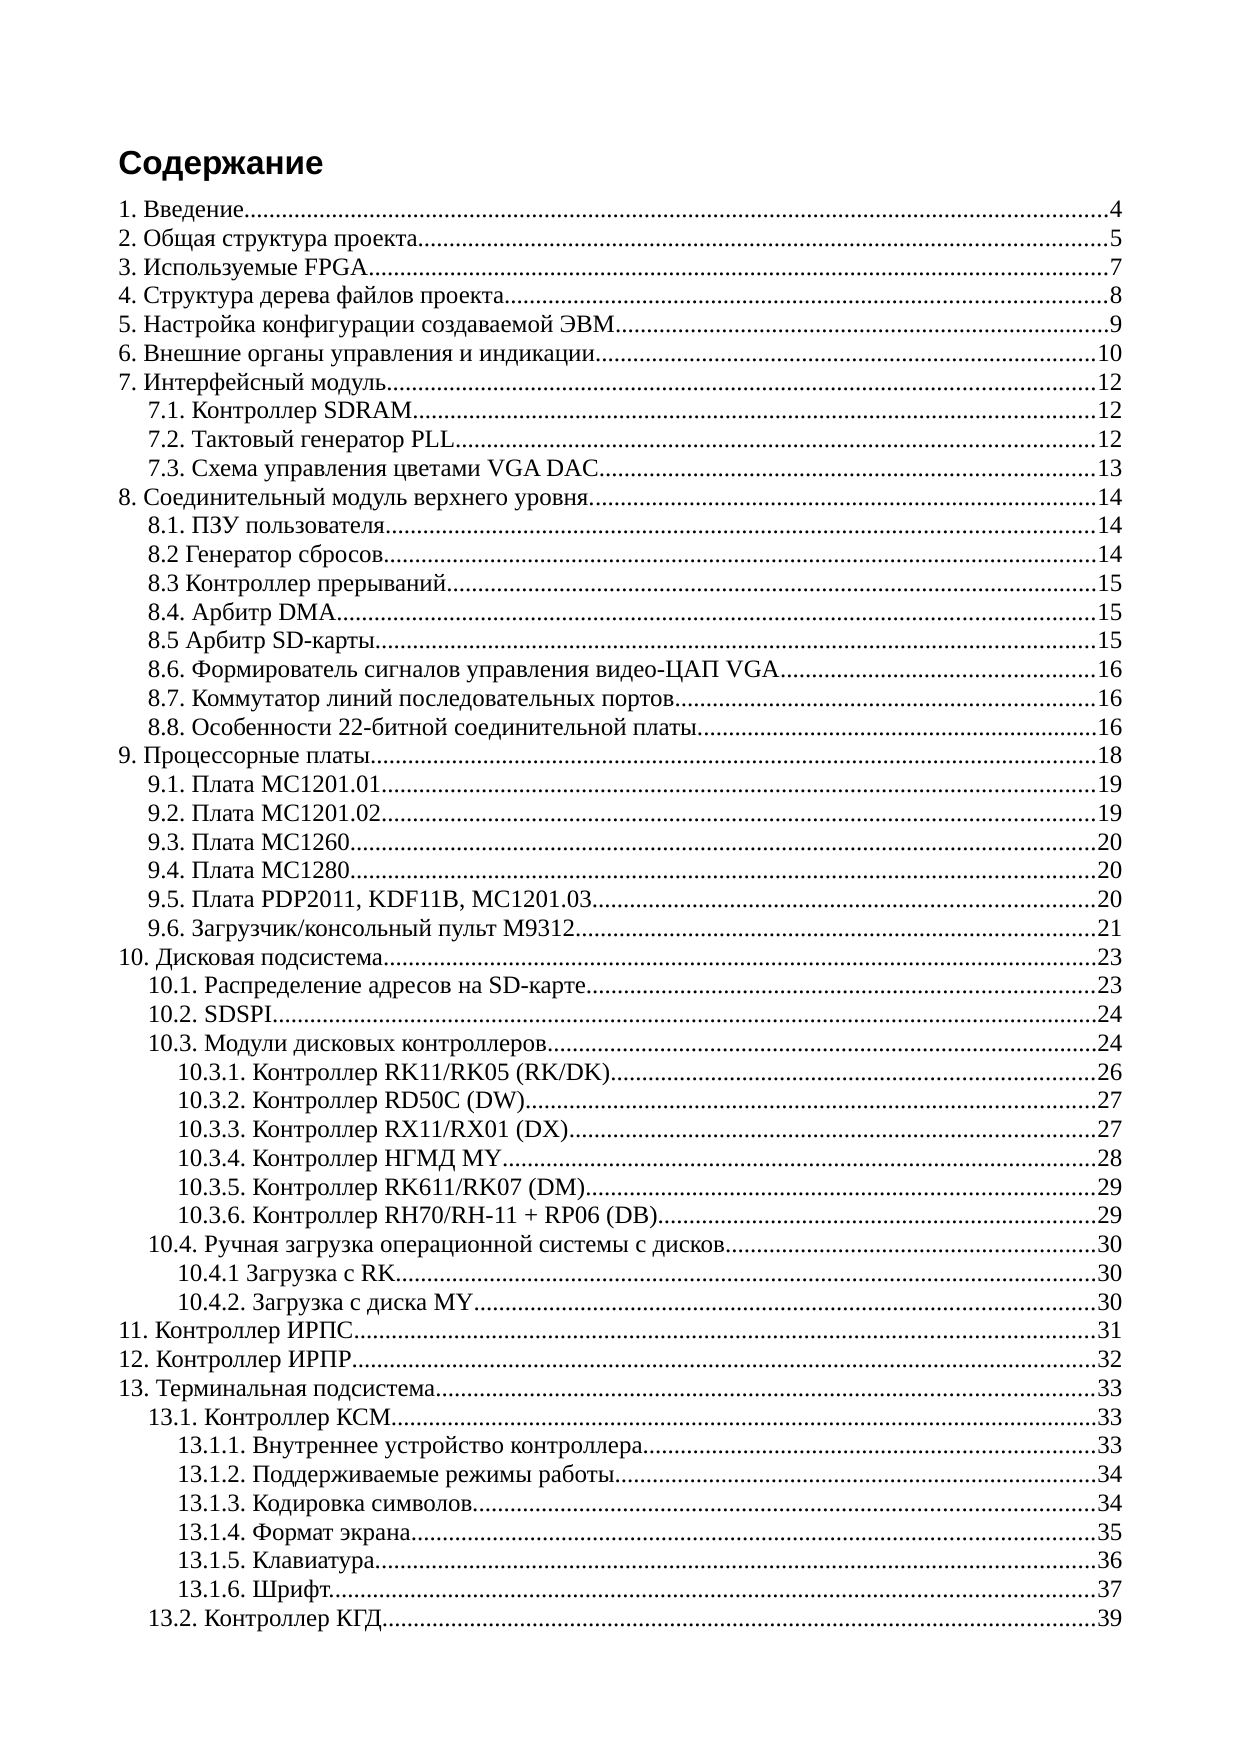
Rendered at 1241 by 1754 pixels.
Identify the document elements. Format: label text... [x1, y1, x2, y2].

text 10.4.2. Загрузка с диска MY 30 [177, 1287, 1122, 1315]
text 13.1.3. Кодировка символов. 34 [177, 1488, 1122, 1517]
text 11. Контроллер ИРПС 31 [118, 1315, 1122, 1344]
text 10.4. Ручная загрузка операционной системы с дисков 30 [148, 1229, 1122, 1258]
text 10.3.2. Контроллер RD50C (DW) 27 [177, 1085, 1122, 1114]
text 13.2. Контроллер КГД 39 [148, 1603, 1122, 1632]
text 9.3. Плата МС1260 20 [148, 827, 1122, 855]
text 13. Терминальная подсистема 33 [118, 1373, 1122, 1402]
text 10.3.4. Контроллер НГМД MY 28 [177, 1143, 1122, 1172]
text 7.3. Схема управления цветами VGA DAC 13 [148, 453, 1122, 482]
text 9.2. Плата МС1201.02 19 [148, 798, 1122, 827]
text 13.1.1. Внутреннее устройство контроллера 33 [177, 1430, 1122, 1459]
text 8.5 Арбитр SD-карты. 15 [148, 625, 1122, 654]
text 10.1. Распределение адресов на SD-карте 23 [148, 970, 1122, 999]
text 10.3. Модули дисковых контроллеров. 24 [148, 1028, 1122, 1057]
text 9.6. Загрузчик/консольный пульт М9312 21 [148, 913, 1122, 942]
text 10.4.1 Загрузка с RK 30 [177, 1258, 1122, 1287]
text 9.1. Плата МС1201.01 19 [148, 769, 1122, 798]
text 10. Дисковая подсистема 23 [118, 942, 1122, 970]
text 10.3.6. Контроллер RH70/RH-11 + RP06 (DB) 29 [177, 1200, 1122, 1229]
text 4. Структура дерева файлов проекта 8 [118, 280, 1122, 309]
text 8.8. Особенности 22-битной соединительной платы. 16 [148, 712, 1122, 740]
text 13.1.5. Клавиатура. 36 [177, 1545, 1122, 1574]
text 13.1. Контроллер КСМ 33 [148, 1402, 1122, 1430]
text 8.1. ПЗУ пользователя. 14 [148, 510, 1122, 539]
text 7.2. Тактовый генератор PLL 12 [148, 424, 1122, 453]
text 6. Внешние органы управления и индикации 10 [118, 338, 1122, 367]
subtitle Содержание [118, 143, 1122, 182]
text 8.6. Формирователь сигналов управления видео-ЦАП VGA 16 [148, 654, 1122, 683]
text 10.2. SDSPI 24 [148, 999, 1122, 1028]
text 10.3.3. Контроллер RX11/RX01 (DX) 27 [177, 1114, 1122, 1143]
text 1. Введение 4 [118, 194, 1122, 223]
text 13.1.6. Шрифт. 37 [177, 1574, 1122, 1603]
text 13.1.4. Формат экрана 35 [177, 1517, 1122, 1545]
text 10.3.1. Контроллер RK11/RK05 (RK/DK) 26 [177, 1057, 1122, 1085]
text 8.7. Коммутатор линий последовательных портов. 16 [148, 683, 1122, 712]
text 3. Используемые FPGA 7 [118, 252, 1122, 280]
text 9.4. Плата МС1280 20 [148, 855, 1122, 884]
text 9.5. Плата PDP2011, KDF11B, МС1201.03 20 [148, 884, 1122, 913]
text 13.1.2. Поддерживаемые режимы работы 34 [177, 1459, 1122, 1488]
text 9. Процессорные платы. 18 [118, 740, 1122, 769]
text 12. Контроллер ИРПР 32 [118, 1344, 1122, 1373]
text 2. Общая структура проекта 5 [118, 223, 1122, 252]
text 8. Соединительный модуль верхнего уровня. 14 [118, 482, 1122, 510]
text 8.2 Генератор сбросов 14 [148, 539, 1122, 568]
text 5. Настройка конфигурации создаваемой ЭВМ 9 [118, 309, 1122, 338]
text 7.1. Контроллер SDRAM 12 [148, 395, 1122, 424]
text 10.3.5. Контроллер RK611/RK07 (DM) 29 [177, 1172, 1122, 1200]
text 7. Интерфейсный модуль 12 [118, 367, 1122, 395]
text 8.3 Контроллер прерываний 15 [148, 568, 1122, 597]
text 8.4. Арбитр DMA 15 [148, 597, 1122, 625]
